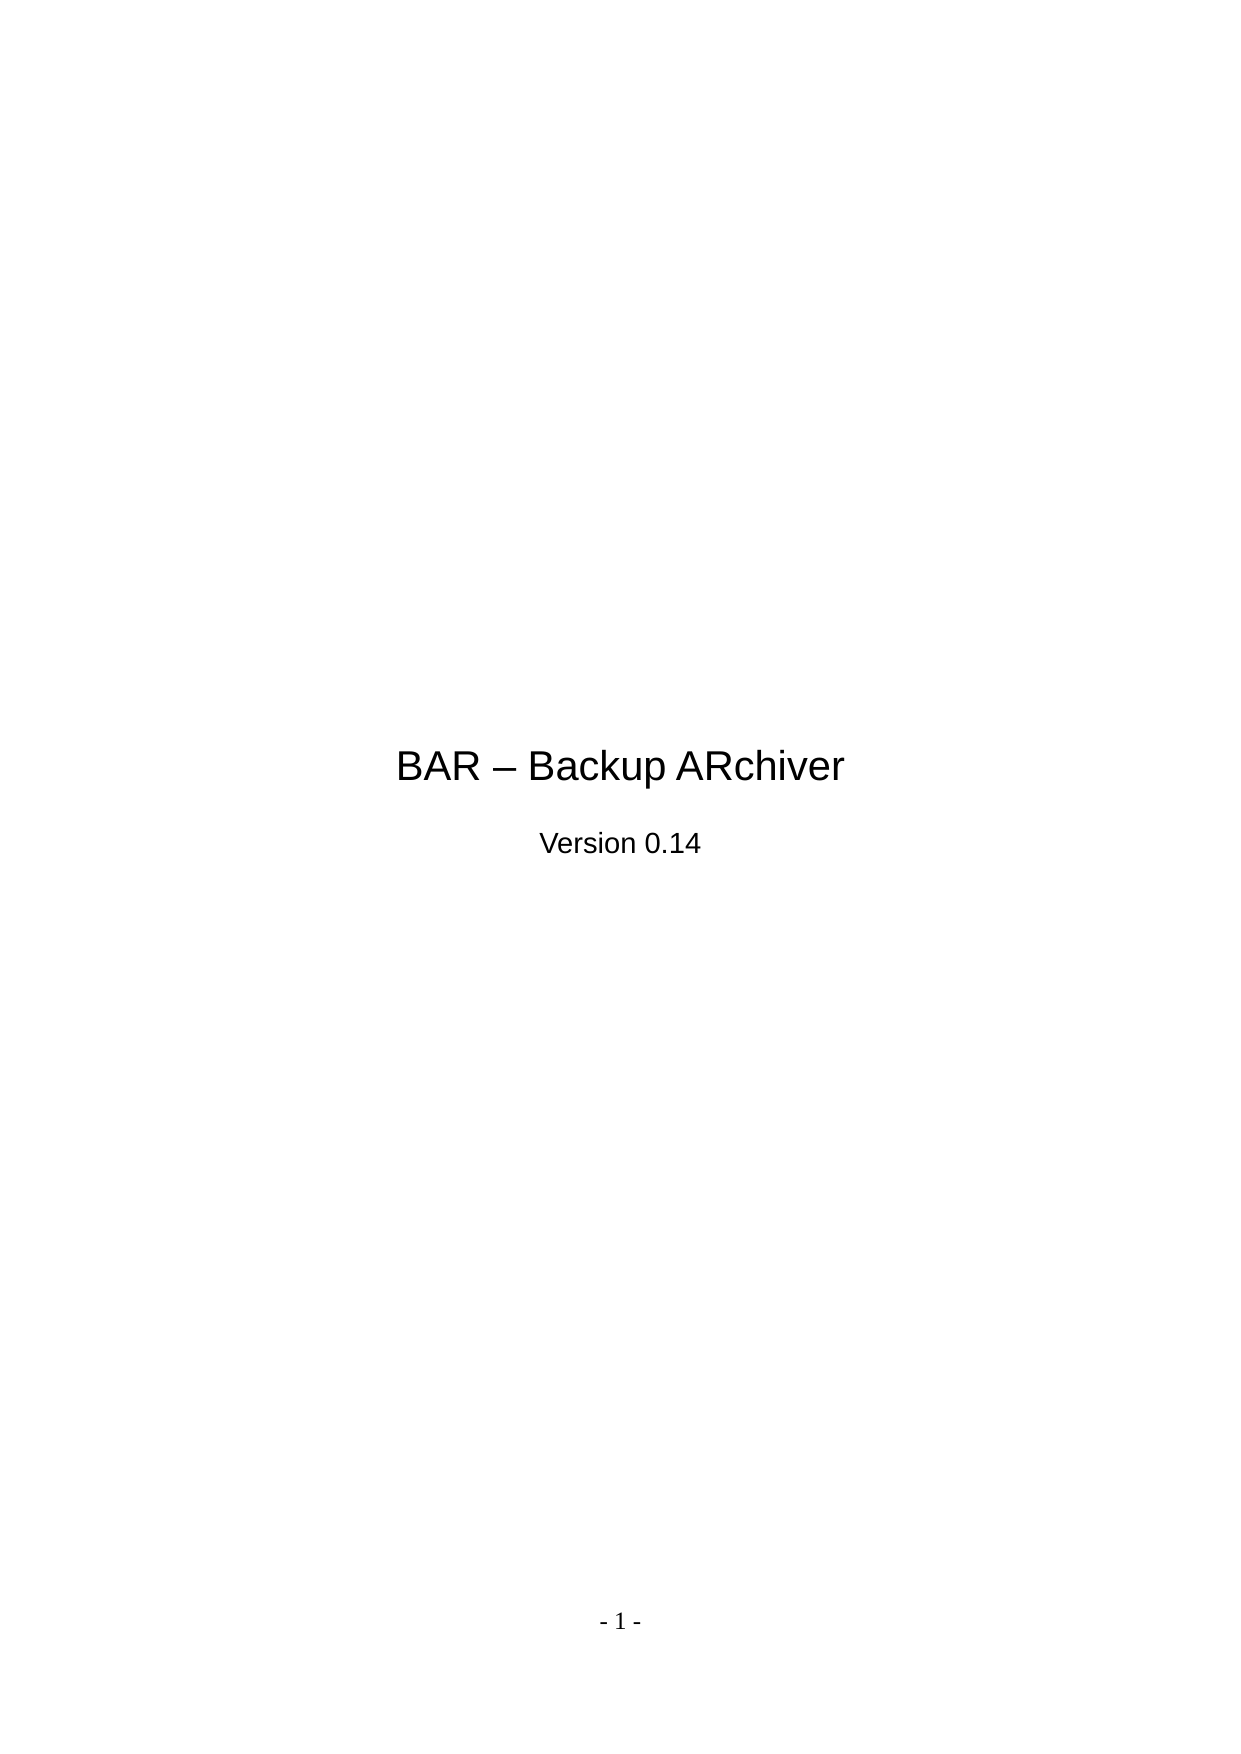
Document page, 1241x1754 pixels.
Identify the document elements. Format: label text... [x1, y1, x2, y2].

subtitle BAR – Backup ARchiver [118, 741, 1122, 789]
subtitle Version 0.14 [118, 826, 1122, 860]
